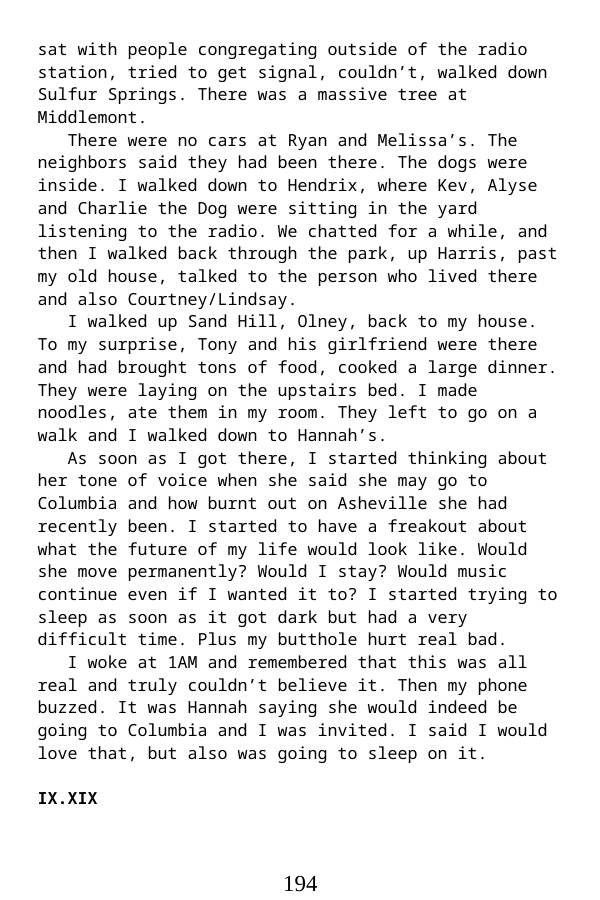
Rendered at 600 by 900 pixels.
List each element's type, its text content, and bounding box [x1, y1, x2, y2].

text sat with people congregating outside of the radio station, tried to get signal, couldn’t, walked down Sulfur Springs. There was a massive tree at Middlemont. [37, 37, 562, 128]
text IX.XIX [37, 787, 562, 809]
text As soon as I got there, I started thinking about her tone of voice when she said she may go to Columbia and how burnt out on Asheville she had recently been. I started to have a freakout about what the future of my life would look like. Would she move permanently? Would I stay? Would music continue even if I wanted it to? I started trying to sleep as soon as it got dark but had a very difficult time. Plus my butthole hurt real bad. [37, 446, 562, 651]
text I walked up Sand Hill, Olney, back to my house. To my surprise, Tony and his girlfriend were there and had brought tons of food, cooked a large dinner. They were laying on the upstairs bed. I made noodles, ate them in my room. They left to go on a walk and I walked down to Hannah’s. [37, 310, 562, 446]
text There were no cars at Ryan and Melissa’s. The neighbors said they had been there. The dogs were inside. I walked down to Hendrix, where Kev, Alyse and Charlie the Dog were sitting in the yard listening to the radio. We chatted for a while, and then I walked back through the park, up Harris, past my old house, talked to the person who lived there and also Courtney/Lindsay. [37, 128, 562, 310]
text I woke at 1AM and remembered that this was all real and truly couldn’t believe it. Then my phone buzzed. It was Hannah saying she would indeed be going to Columbia and I was invited. I said I would love that, but also was going to sleep on it. [37, 651, 562, 764]
